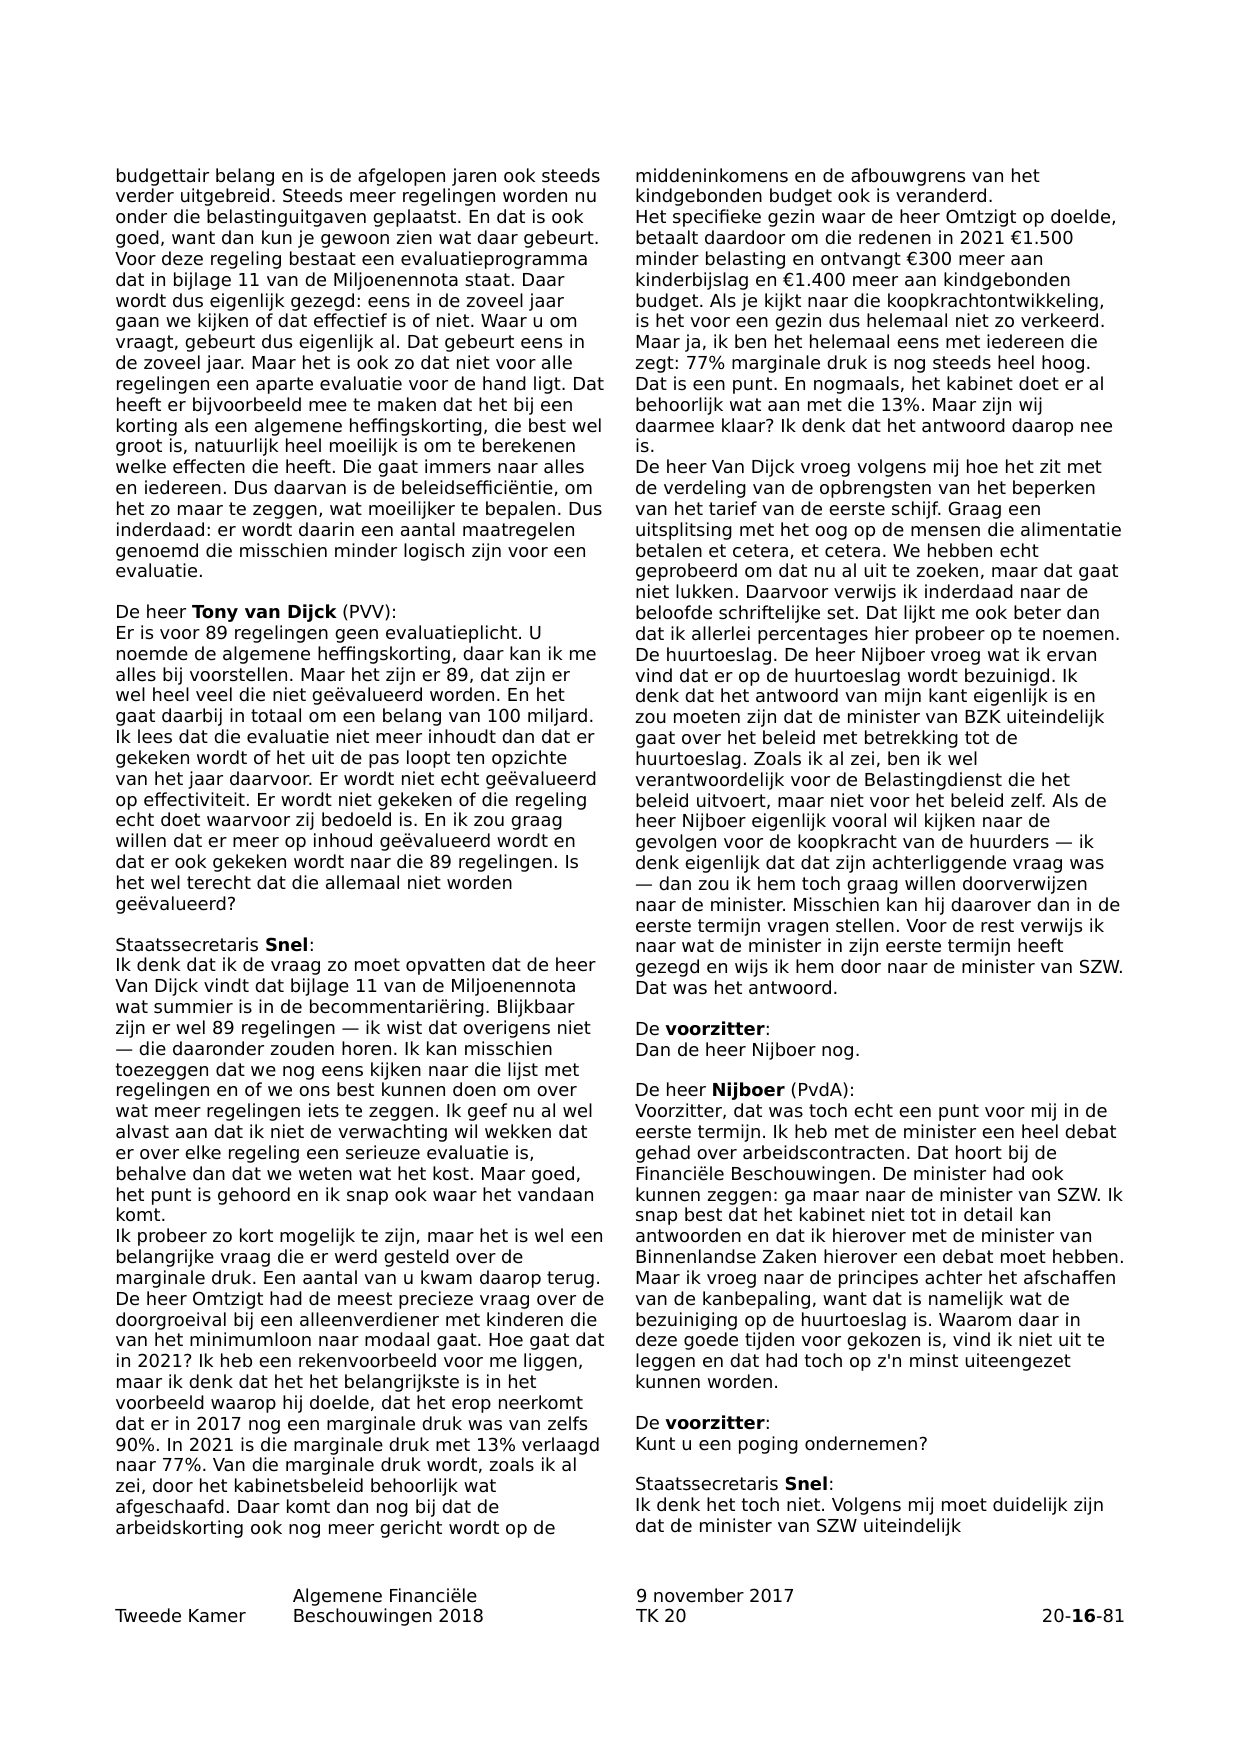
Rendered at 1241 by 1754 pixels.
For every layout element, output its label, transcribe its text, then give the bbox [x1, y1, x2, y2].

text Ik denk dat ik de vraag zo moet opvatten dat de heer Van Dijck vindt dat bijlage 11 van de Miljoenennota wat summier is in de becommentariëring. Blijkbaar zijn er wel 89 regelingen — ik wist dat overigens niet — die daaronder zouden horen. Ik kan misschien toezeggen dat we nog eens kijken naar die lijst met regelingen en of we ons best kunnen doen om over wat meer regelingen iets te zeggen. Ik geef nu al wel alvast aan dat ik niet de verwachting wil wekken dat er over elke regeling een serieuze evaluatie is, behalve dan dat we weten wat het kost. Maar goed, het punt is gehoord en ik snap ook waar het vandaan komt. [115, 955, 605, 1226]
text middeninkomens en de afbouwgrens van het kindgebonden budget ook is veranderd. [635, 165, 1125, 207]
text Ik probeer zo kort mogelijk te zijn, maar het is wel een belangrijke vraag die er werd gesteld over de marginale druk. Een aantal van u kwam daarop terug. De heer Omtzigt had de meest precieze vraag over de doorgroeival bij een alleenverdiener met kinderen die van het minimumloon naar modaal gaat. Hoe gaat dat in 2021? Ik heb een rekenvoorbeeld voor me liggen, maar ik denk dat het het belangrijkste is in het voorbeeld waarop hij doelde, dat het erop neerkomt dat er in 2017 nog een marginale druk was van zelfs 90%. In 2021 is die marginale druk met 13% verlaagd naar 77%. Van die marginale druk wordt, zoals ik al zei, door het kabinetsbeleid behoorlijk wat afgeschaafd. Daar komt dan nog bij dat de arbeidskorting ook nog meer gericht wordt op de [115, 1226, 605, 1538]
text Staatssecretaris Snel: [635, 1474, 1125, 1495]
text Voorzitter, dat was toch echt een punt voor mij in de eerste termijn. Ik heb met de minister een heel debat gehad over arbeidscontracten. Dat hoort bij de Financiële Beschouwingen. De minister had ook kunnen zeggen: ga maar naar de minister van SZW. Ik snap best dat het kabinet niet tot in detail kan antwoorden en dat ik hierover met de minister van Binnenlandse Zaken hierover een debat moet hebben. Maar ik vroeg naar de principes achter het afschaffen van de kanbepaling, want dat is namelijk wat de bezuiniging op de huurtoeslag is. Waarom daar in deze goede tijden voor gekozen is, vind ik niet uit te leggen en dat had toch op z'n minst uiteengezet kunnen worden. [635, 1101, 1125, 1393]
text De voorzitter: [635, 1019, 1125, 1039]
text De heer Tony van Dijck (PVV): [115, 602, 605, 623]
text Er is voor 89 regelingen geen evaluatieplicht. U noemde de algemene heffingskorting, daar kan ik me alles bij voorstellen. Maar het zijn er 89, dat zijn er wel heel veel die niet geëvalueerd worden. En het gaat daarbij in totaal om een belang van 100 miljard. Ik lees dat die evaluatie niet meer inhoudt dan dat er gekeken wordt of het uit de pas loopt ten opzichte van het jaar daarvoor. Er wordt niet echt geëvalueerd op effectiviteit. Er wordt niet gekeken of die regeling echt doet waarvoor zij bedoeld is. En ik zou graag willen dat er meer op inhoud geëvalueerd wordt en dat er ook gekeken wordt naar die 89 regelingen. Is het wel terecht dat die allemaal niet worden geëvalueerd? [115, 623, 605, 914]
text Ik denk het toch niet. Volgens mij moet duidelijk zijn dat de minister van SZW uiteindelijk [635, 1495, 1125, 1537]
text Kunt u een poging ondernemen? [635, 1433, 1125, 1454]
text Het specifieke gezin waar de heer Omtzigt op doelde, betaalt daardoor om die redenen in 2021 €1.500 minder belasting en ontvangt €300 meer aan kinderbijslag en €1.400 meer aan kindgebonden budget. Als je kijkt naar die koopkrachtontwikkeling, is het voor een gezin dus helemaal niet zo verkeerd. Maar ja, ik ben het helemaal eens met iedereen die zegt: 77% marginale druk is nog steeds heel hoog. Dat is een punt. En nogmaals, het kabinet doet er al behoorlijk wat aan met die 13%. Maar zijn wij daarmee klaar? Ik denk dat het antwoord daarop nee is. [635, 207, 1125, 457]
text De voorzitter: [635, 1413, 1125, 1433]
text budgettair belang en is de afgelopen jaren ook steeds verder uitgebreid. Steeds meer regelingen worden nu onder die belastinguitgaven geplaatst. En dat is ook goed, want dan kun je gewoon zien wat daar gebeurt. [115, 165, 605, 249]
text De heer Nijboer (PvdA): [635, 1080, 1125, 1101]
text Dan de heer Nijboer nog. [635, 1039, 1125, 1060]
text Voor deze regeling bestaat een evaluatieprogramma dat in bijlage 11 van de Miljoenennota staat. Daar wordt dus eigenlijk gezegd: eens in de zoveel jaar gaan we kijken of dat effectief is of niet. Waar u om vraagt, gebeurt dus eigenlijk al. Dat gebeurt eens in de zoveel jaar. Maar het is ook zo dat niet voor alle regelingen een aparte evaluatie voor de hand ligt. Dat heeft er bijvoorbeeld mee te maken dat het bij een korting als een algemene heffingskorting, die best wel groot is, natuurlijk heel moeilijk is om te berekenen welke effecten die heeft. Die gaat immers naar alles en iedereen. Dus daarvan is de beleidsefficiëntie, om het zo maar te zeggen, wat moeilijker te bepalen. Dus inderdaad: er wordt daarin een aantal maatregelen genoemd die misschien minder logisch zijn voor een evaluatie. [115, 249, 605, 582]
text Staatssecretaris Snel: [115, 934, 605, 955]
text De huurtoeslag. De heer Nijboer vroeg wat ik ervan vind dat er op de huurtoeslag wordt bezuinigd. Ik denk dat het antwoord van mijn kant eigenlijk is en zou moeten zijn dat de minister van BZK uiteindelijk gaat over het beleid met betrekking tot de huurtoeslag. Zoals ik al zei, ben ik wel verantwoordelijk voor de Belastingdienst die het beleid uitvoert, maar niet voor het beleid zelf. Als de heer Nijboer eigenlijk vooral wil kijken naar de gevolgen voor de koopkracht van de huurders — ik denk eigenlijk dat dat zijn achterliggende vraag was — dan zou ik hem toch graag willen doorverwijzen naar de minister. Misschien kan hij daarover dan in de eerste termijn vragen stellen. Voor de rest verwijs ik naar wat de minister in zijn eerste termijn heeft gezegd en wijs ik hem door naar de minister van SZW. Dat was het antwoord. [635, 644, 1125, 999]
text De heer Van Dijck vroeg volgens mij hoe het zit met de verdeling van de opbrengsten van het beperken van het tarief van de eerste schijf. Graag een uitsplitsing met het oog op de mensen die alimentatie betalen et cetera, et cetera. We hebben echt geprobeerd om dat nu al uit te zoeken, maar dat gaat niet lukken. Daarvoor verwijs ik inderdaad naar de beloofde schriftelijke set. Dat lijkt me ook beter dan dat ik allerlei percentages hier probeer op te noemen. [635, 457, 1125, 644]
